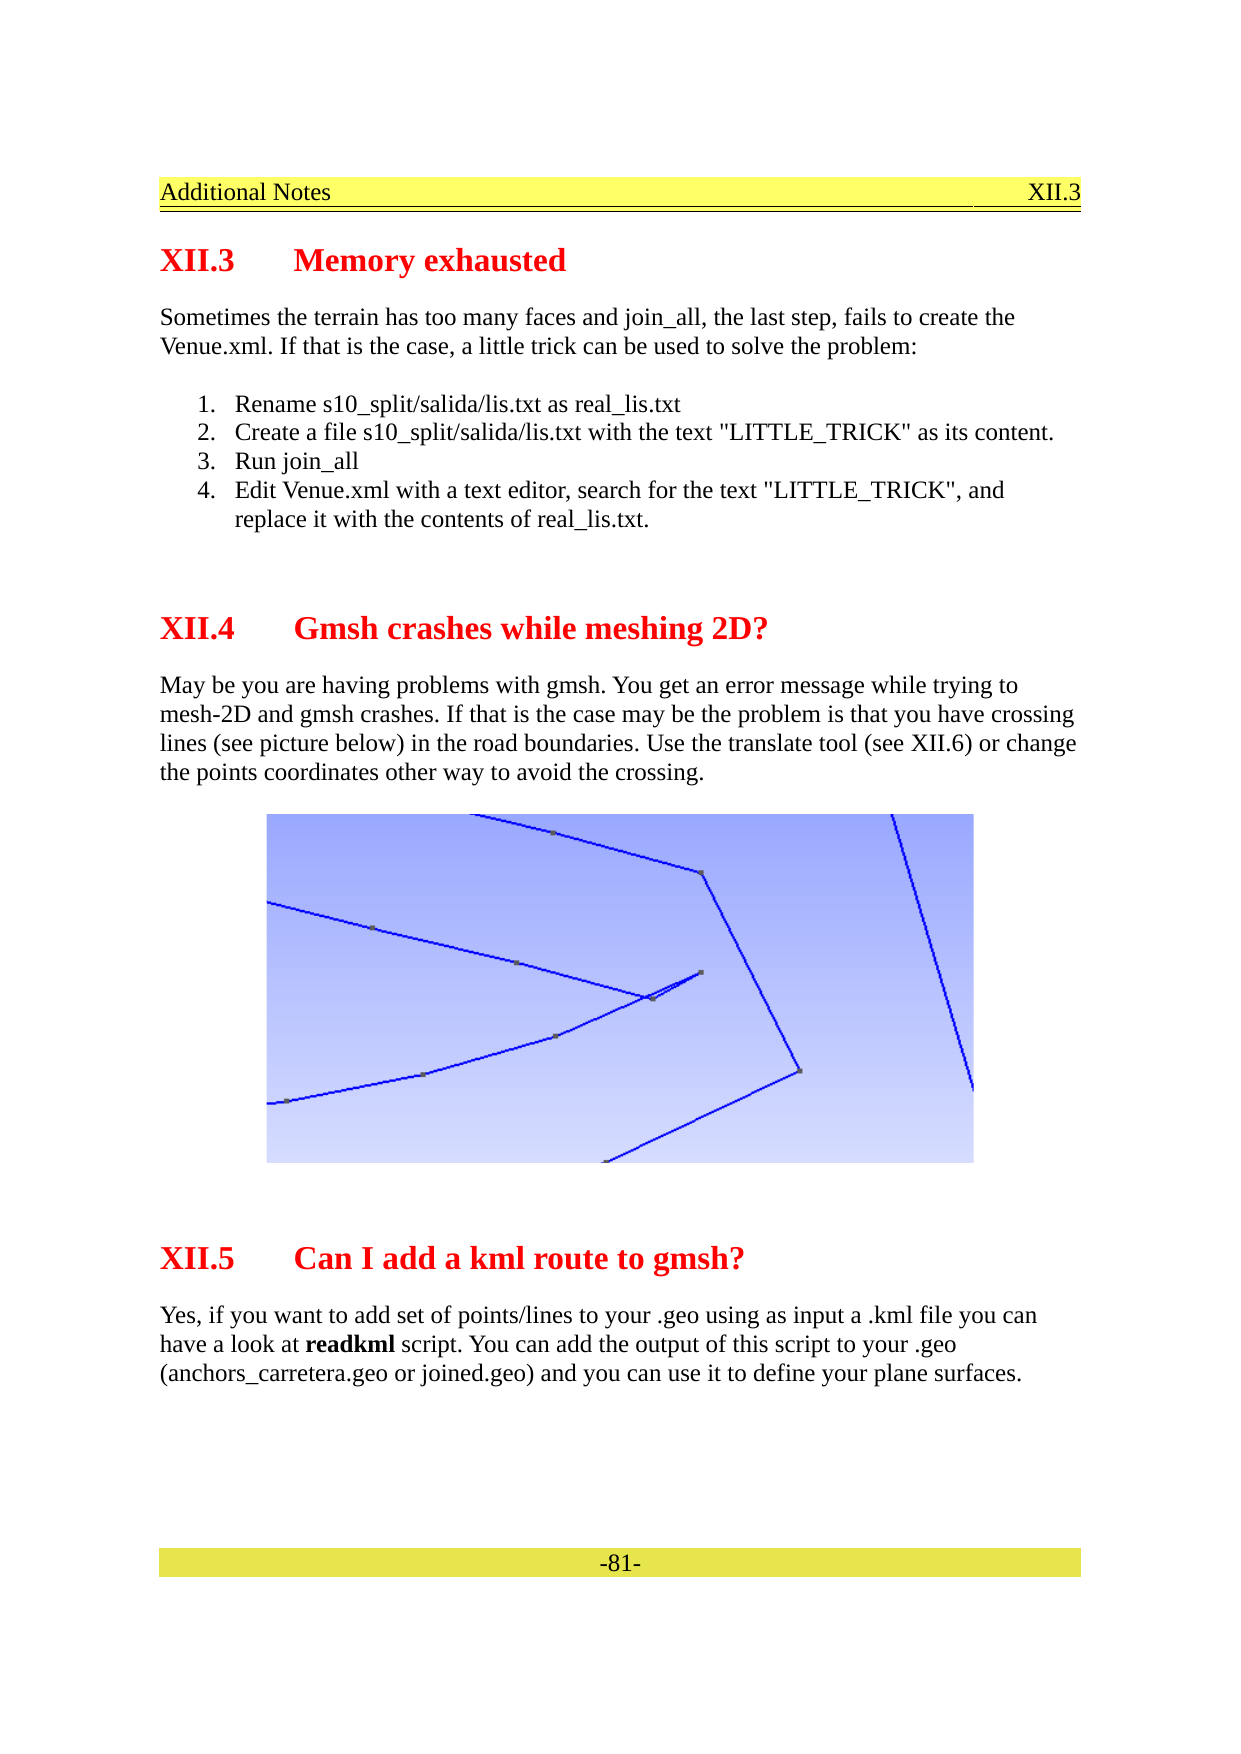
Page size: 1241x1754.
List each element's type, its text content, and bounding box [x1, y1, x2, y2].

subtitle Gmsh crashes while meshing 2D? [159, 608, 1081, 647]
text May be you are having problems with gmsh. You get an error message while trying to mesh-2D and gmsh crashes. If that is the case may be the problem is that you have crossing lines (see picture below) in the road boundaries. Use the translate tool (see XII.6) or change the points coordinates other way to avoid the crossing. [159, 670, 1081, 785]
picture [266, 814, 974, 1163]
subtitle Memory exhausted [159, 240, 1081, 279]
text Sometimes the terrain has too many faces and join_all, the last step, fails to create the Venue.xml. If that is the case, a little trick can be used to solve the problem: [159, 302, 1081, 360]
list Edit Venue.xml with a text editor, search for the text "LITTLE_TRICK", and replace it with the contents of real_lis.txt. [197, 475, 1081, 532]
list Rename s10_split/salida/lis.txt as real_lis.txt [197, 389, 1081, 417]
list Create a file s10_split/salida/lis.txt with the text "LITTLE_TRICK" as its content. [197, 417, 1081, 446]
text Yes, if you want to add set of points/lines to your .geo using as input a .kml file you can have a look at readkml script. You can add the output of this script to your .geo (anchors_carretera.geo or joined.geo) and you can use it to define your plane surfaces. [159, 1300, 1081, 1387]
subtitle Can I add a kml route to gmsh? [159, 1238, 1081, 1277]
list Run join_all [197, 446, 1081, 475]
